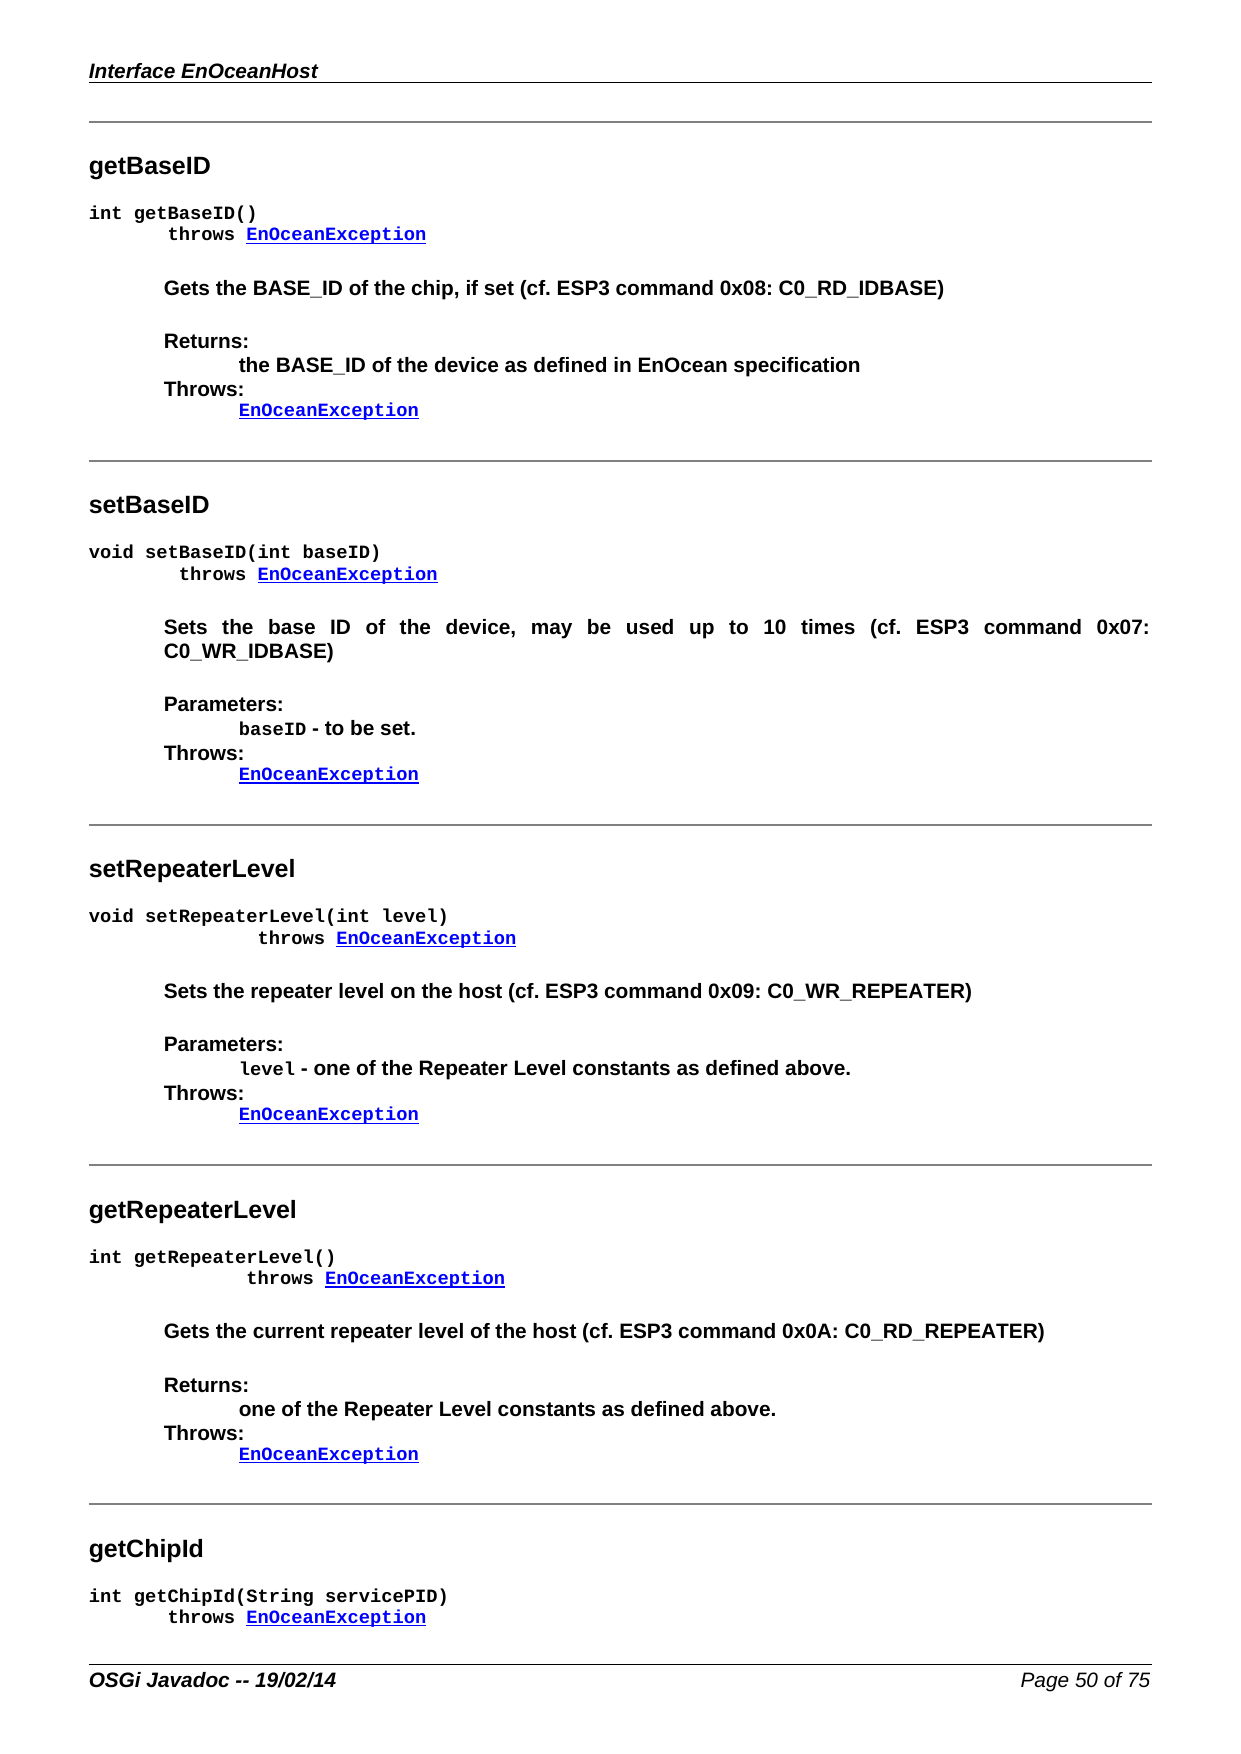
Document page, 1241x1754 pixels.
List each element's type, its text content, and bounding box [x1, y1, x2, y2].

text baseID - to be set. [238, 716, 1152, 741]
text int getRepeaterLevel() throws EnOceanException [88, 1248, 1152, 1290]
subtitle setBaseID [88, 490, 1152, 519]
subtitle setRepeaterLevel [88, 854, 1152, 883]
subtitle getBaseID [88, 151, 1152, 180]
text Returns: [163, 329, 1152, 353]
text void setRepeaterLevel(int level) throws EnOceanException [88, 907, 1152, 950]
text EnOceanException [238, 401, 1152, 422]
subtitle getChipId [88, 1534, 1152, 1562]
text Throws: [163, 1081, 1152, 1105]
text EnOceanException [238, 1105, 1152, 1126]
text one of the Repeater Level constants as defined above. [238, 1396, 1152, 1420]
text Sets the repeater level on the host (cf. ESP3 command 0x09: C0_WR_REPEATER) [163, 979, 1152, 1003]
text EnOceanException [238, 765, 1152, 786]
text Parameters: [163, 1032, 1152, 1056]
text Throws: [163, 377, 1152, 401]
text Throws: [163, 1420, 1152, 1444]
text Sets the base ID of the device, may be used up to 10 times (cf. ESP3 command 0x07: C0_WR_IDBASE) [163, 615, 1152, 663]
text int getBaseID() throws EnOceanException [88, 204, 1152, 246]
text Gets the BASE_ID of the chip, if set (cf. ESP3 command 0x08: C0_RD_IDBASE) [163, 276, 1152, 299]
text level - one of the Repeater Level constants as defined above. [238, 1056, 1152, 1081]
text Gets the current repeater level of the host (cf. ESP3 command 0x0A: C0_RD_REPEATER) [163, 1319, 1152, 1343]
text the BASE_ID of the device as defined in EnOcean specification [238, 353, 1152, 377]
text void setBaseID(int baseID) throws EnOceanException [88, 543, 1152, 586]
subtitle getRepeaterLevel [88, 1195, 1152, 1223]
text int getChipId(String servicePID) throws EnOceanException [88, 1587, 1152, 1629]
text Returns: [163, 1372, 1152, 1396]
text Throws: [163, 741, 1152, 765]
text Parameters: [163, 692, 1152, 716]
text EnOceanException [238, 1444, 1152, 1466]
